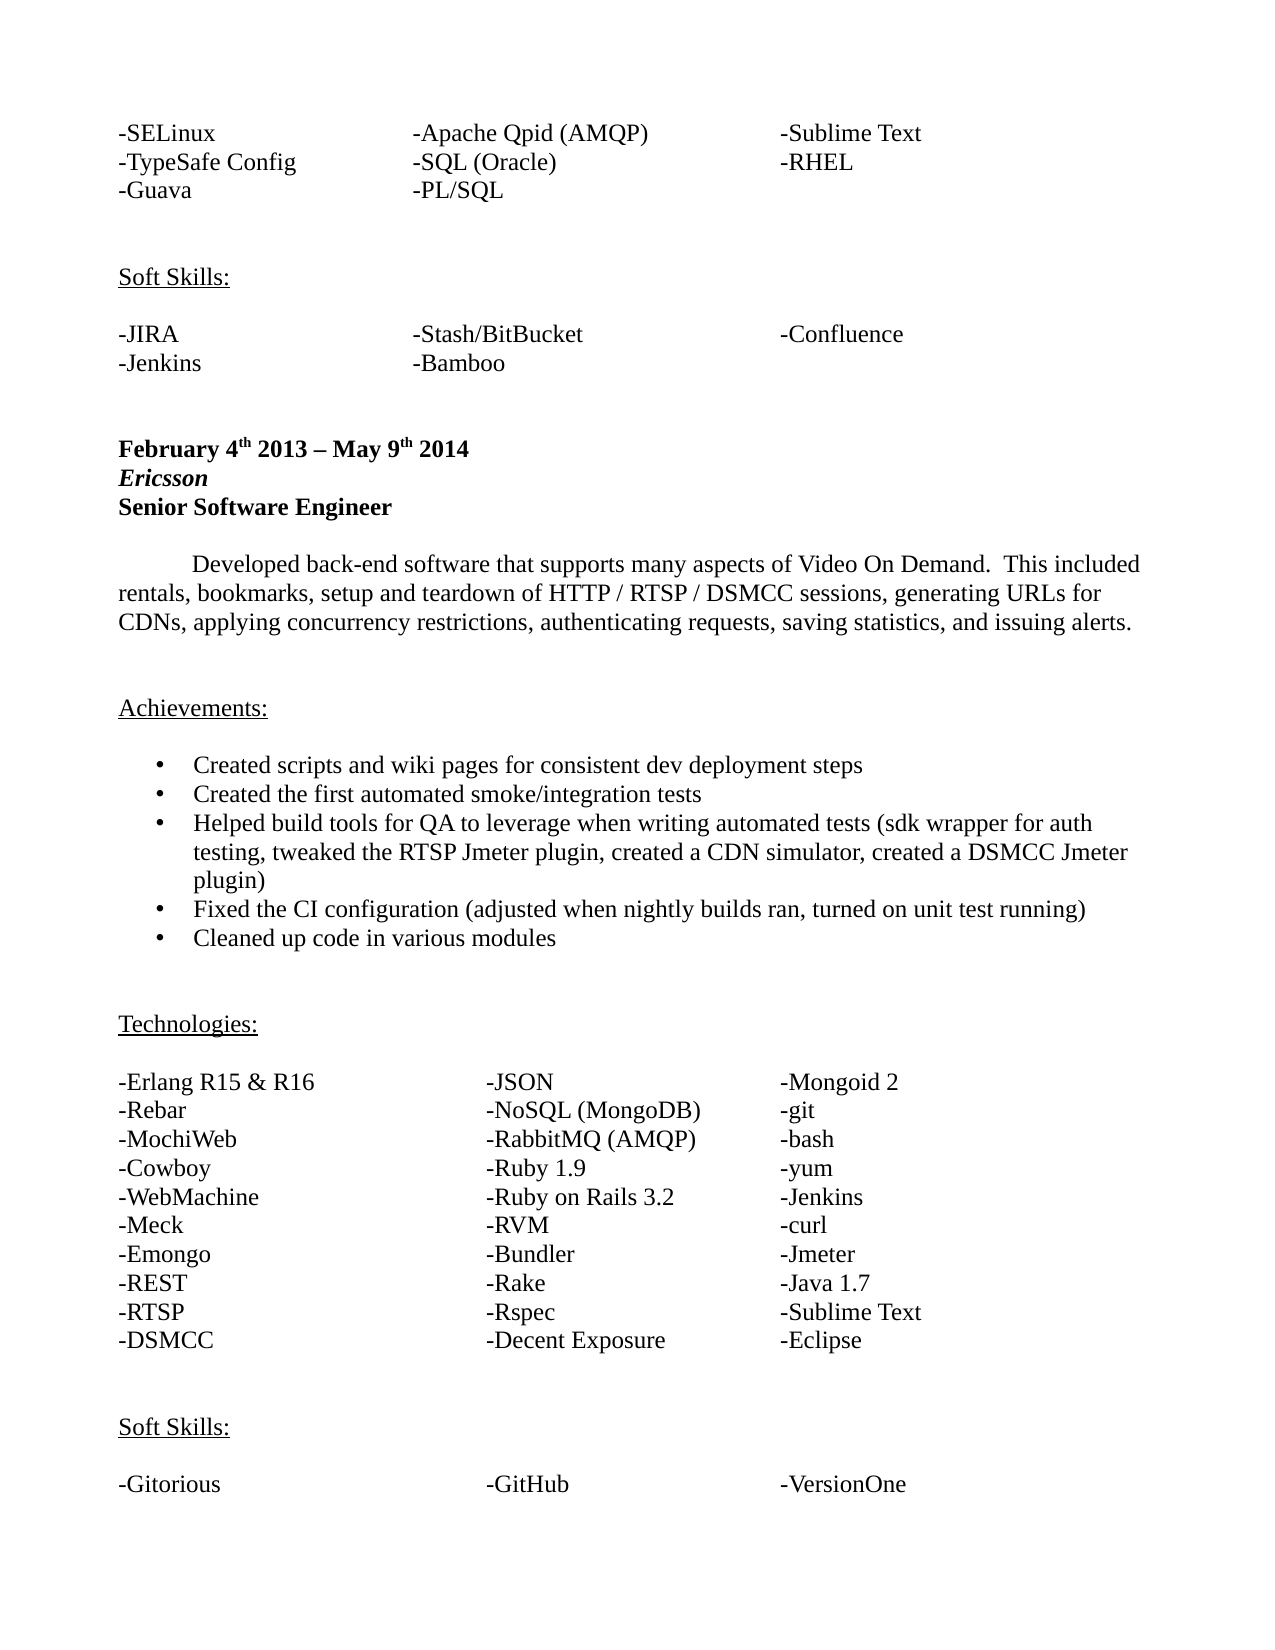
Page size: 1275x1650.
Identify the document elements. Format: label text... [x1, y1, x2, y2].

list Cleaned up code in various modules [156, 923, 1157, 952]
text -Cowboy -Ruby 1.9 -yum [118, 1153, 1157, 1182]
text -MochiWeb -RabbitMQ (AMQP) -bash [118, 1124, 1157, 1153]
text -WebMachine -Ruby on Rails 3.2 -Jenkins [118, 1182, 1157, 1211]
list Fixed the CI configuration (adjusted when nightly builds ran, turned on unit test running) [156, 894, 1157, 923]
text Senior Software Engineer [118, 492, 1157, 521]
text -JIRA -Stash/BitBucket -Confluence [118, 319, 1157, 348]
text Technologies: [118, 1009, 1157, 1038]
text -REST -Rake -Java 1.7 [118, 1268, 1157, 1297]
list Created scripts and wiki pages for consistent dev deployment steps [156, 751, 1157, 779]
text Soft Skills: [118, 262, 1157, 291]
text -SELinux -Apache Qpid (AMQP) -Sublime Text [118, 118, 1157, 147]
text -TypeSafe Config -SQL (Oracle) -RHEL [118, 147, 1157, 176]
text -Erlang R15 & R16 -JSON -Mongoid 2 [118, 1067, 1157, 1096]
text February 4th 2013 – May 9th 2014 [118, 434, 1157, 463]
text Ericsson [118, 463, 1157, 492]
text -Guava -PL/SQL [118, 176, 1157, 204]
text -DSMCC -Decent Exposure -Eclipse [118, 1326, 1157, 1354]
text Achievements: [118, 693, 1157, 722]
list Created the first automated smoke/integration tests [156, 779, 1157, 808]
text Developed back-end software that supports many aspects of Video On Demand. This included rentals, bookmarks, setup and teardown of HTTP / RTSP / DSMCC sessions, generating URLs for CDNs, applying concurrency restrictions, authenticating requests, saving statistics, and issuing alerts. [118, 549, 1157, 636]
list Helped build tools for QA to leverage when writing automated tests (sdk wrapper for auth testing, tweaked the RTSP Jmeter plugin, created a CDN simulator, created a DSMCC Jmeter plugin) [156, 808, 1157, 894]
text -Jenkins -Bamboo [118, 348, 1157, 377]
text Soft Skills: [118, 1412, 1157, 1441]
text -Rebar -NoSQL (MongoDB) -git [118, 1096, 1157, 1124]
text -Emongo -Bundler -Jmeter [118, 1239, 1157, 1268]
text -Gitorious -GitHub -VersionOne [118, 1469, 1157, 1498]
text -Meck -RVM -curl [118, 1211, 1157, 1239]
text -RTSP -Rspec -Sublime Text [118, 1297, 1157, 1326]
